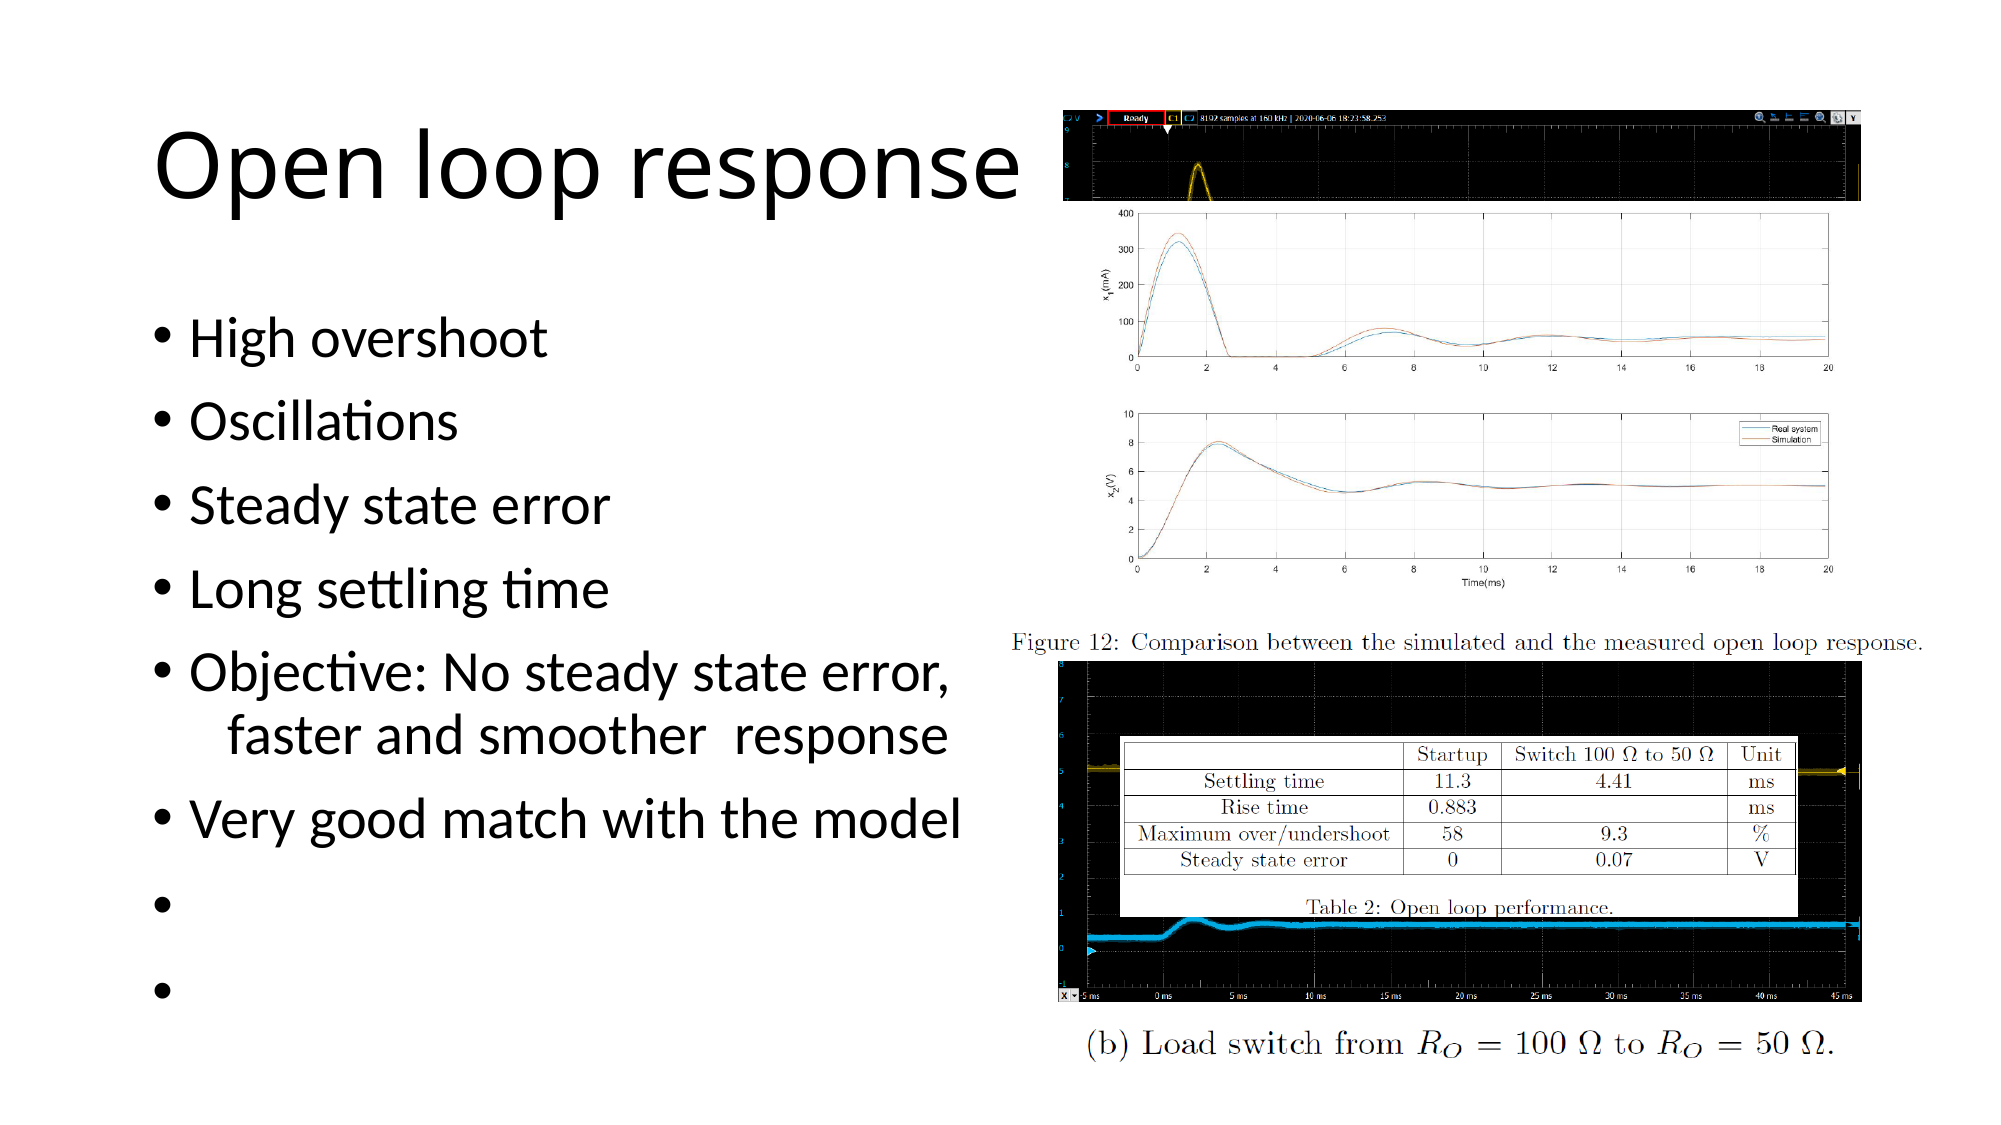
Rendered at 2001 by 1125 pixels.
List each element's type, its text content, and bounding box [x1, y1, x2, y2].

picture [1008, 99, 1928, 1066]
title Open loop response [137, 59, 1863, 278]
list High overshoot Oscillations Steady state error Long settling time Objective: No steady state error, faster and smoother response Very good match with the model [137, 299, 988, 1014]
